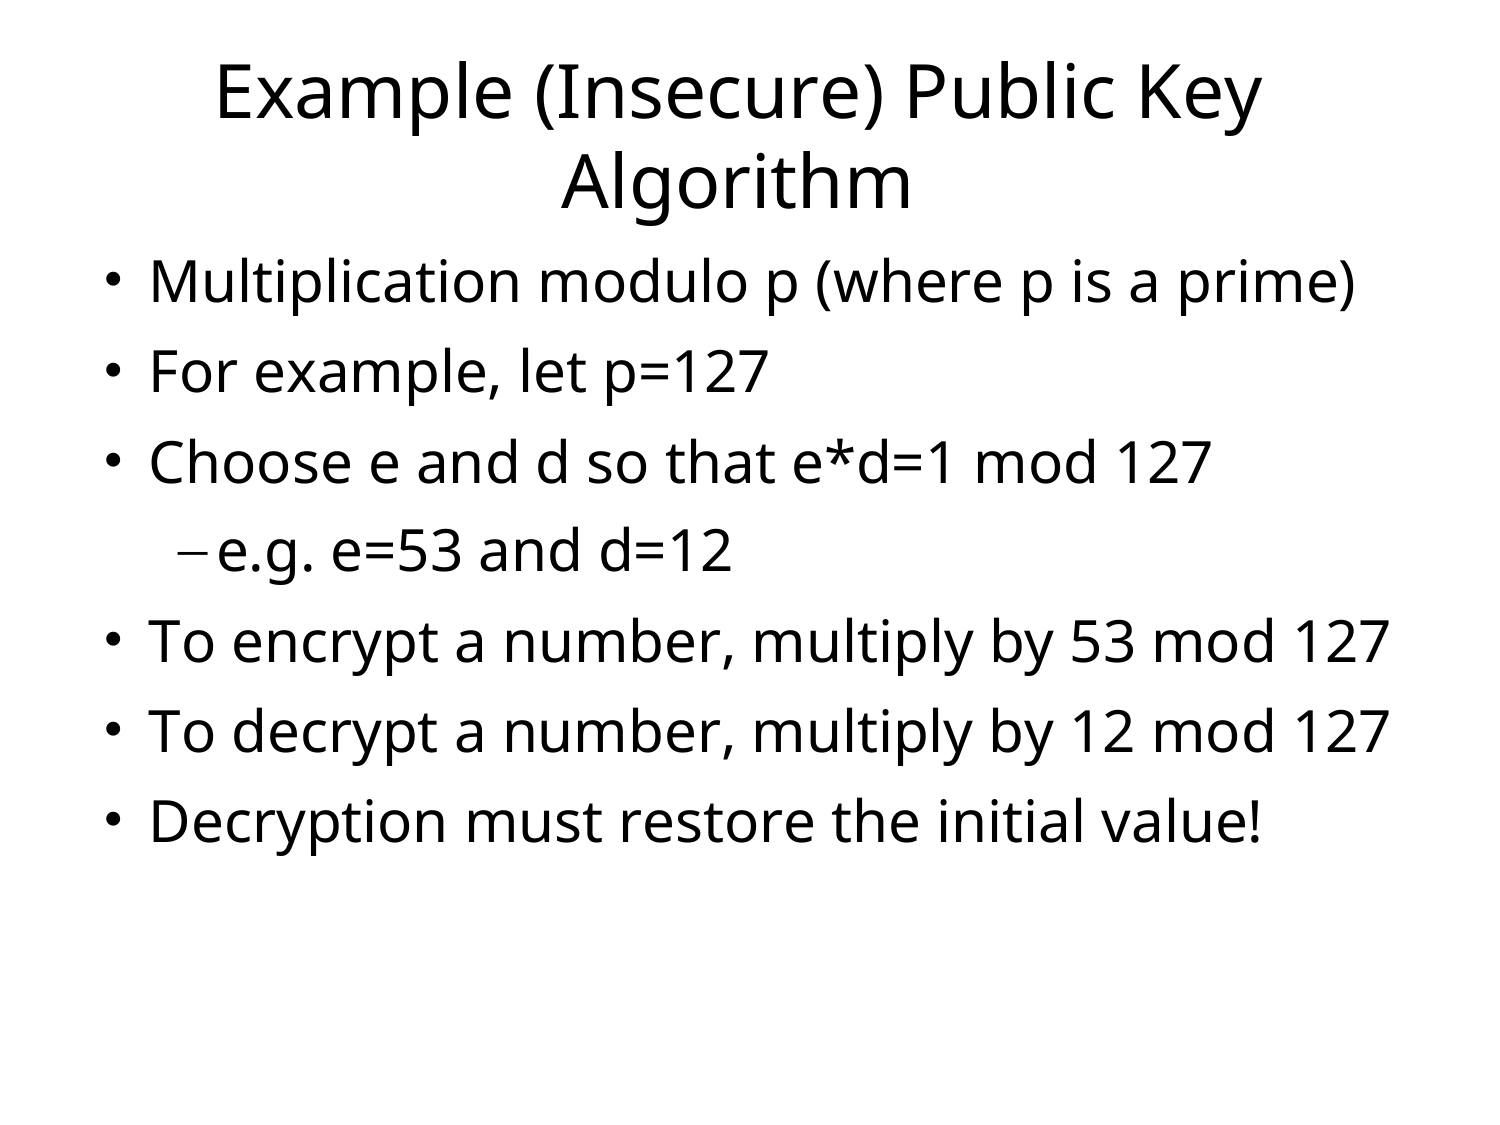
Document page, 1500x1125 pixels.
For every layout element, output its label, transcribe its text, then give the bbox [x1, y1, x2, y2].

title Example (Insecure) Public Key Algorithm [100, 11, 1376, 236]
list Multiplication modulo p (where p is a prime) For example, let p=127 Choose e and d so that e*d=1 mod 127 e.g. e=53 and d=12 To encrypt a number, multiply by 53 mod 127 To decrypt a number, multiply by 12 mod 127 Decryption must restore the initial value! [88, 236, 1427, 1083]
